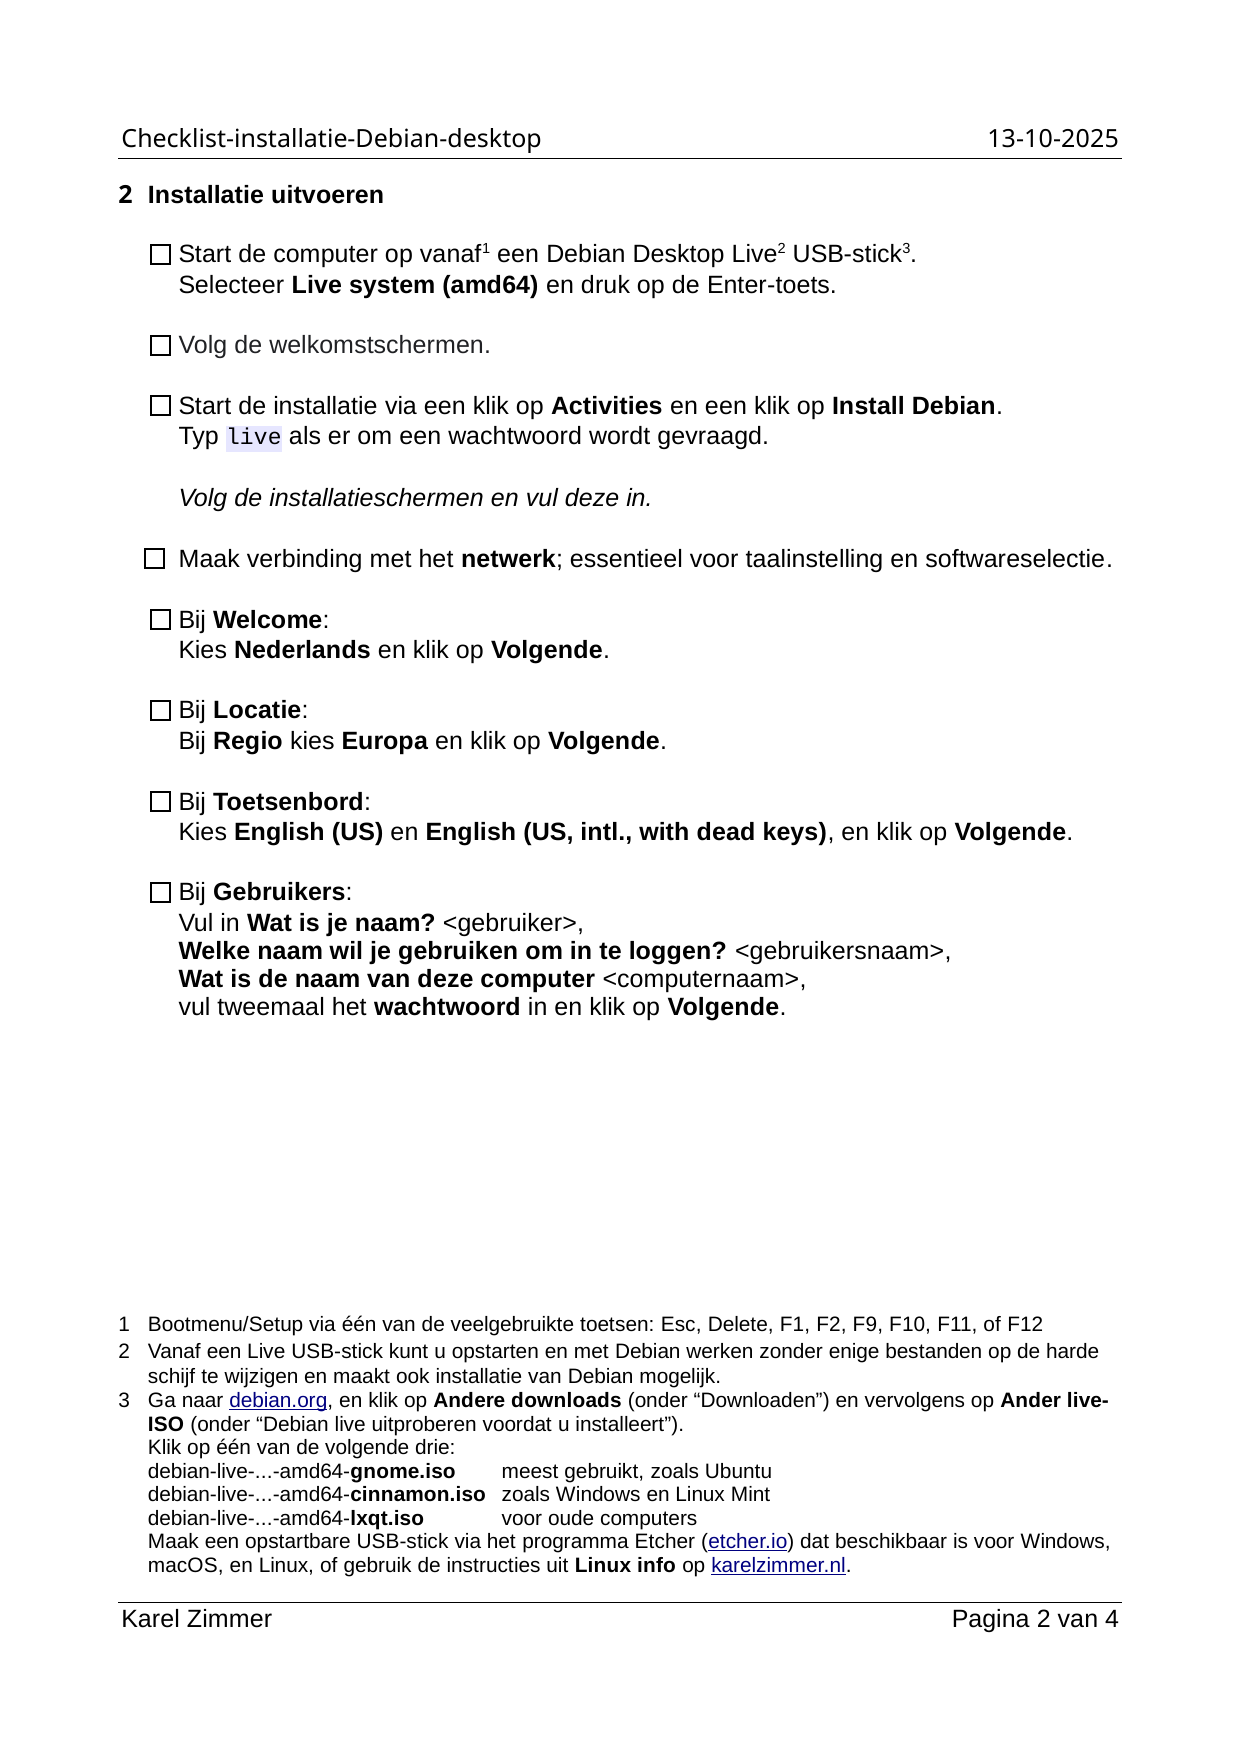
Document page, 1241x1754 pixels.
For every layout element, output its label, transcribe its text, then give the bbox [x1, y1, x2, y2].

table_cell [142, 665, 177, 695]
table_cell [142, 817, 177, 847]
table_cell [118, 360, 142, 391]
table_cell [118, 421, 142, 453]
table_cell Volg de welkomstschermen. [177, 330, 1122, 360]
table_cell [142, 786, 177, 817]
table_cell [177, 847, 1122, 877]
table_cell [142, 726, 177, 756]
table_cell [118, 483, 142, 513]
table_cell [142, 604, 177, 635]
table_cell [142, 421, 177, 453]
table_cell Bij Gebruikers: [177, 877, 1122, 907]
table_cell [118, 908, 142, 1022]
table_cell Typ live als er om een wachtwoord wordt gevraagd. [177, 421, 1122, 453]
table_cell Selecteer Live system (amd64) en druk op de Enter-toets. [177, 269, 1122, 300]
table_cell [142, 391, 177, 421]
table_cell Bij Toetsenbord: [177, 786, 1122, 817]
table_cell Vul in Wat is je naam? <gebruiker>, Welke naam wil je gebruiken om in te loggen? <gebruikersnaam>, Wat is de naam van deze computer <computernaam>, vul tweemaal het wachtwoord in en klik op Volgende. [177, 908, 1122, 1022]
table_cell [142, 756, 177, 786]
table_cell [118, 847, 142, 877]
table_cell [118, 391, 142, 421]
table_cell [118, 726, 142, 756]
table_cell [142, 847, 177, 877]
table_cell [177, 453, 1122, 483]
table_header [118, 239, 142, 269]
list Installatie uitvoeren [118, 177, 1122, 211]
table_header Start de computer op vanaf een Debian Desktop Live USB-stick. [177, 239, 1122, 269]
table_cell [118, 269, 142, 300]
table_cell Bij Locatie: [177, 695, 1122, 726]
table_cell [142, 360, 177, 391]
table_cell [142, 908, 177, 1022]
table_cell Volg de installatieschermen en vul deze in. [177, 483, 1122, 513]
table_cell [118, 574, 142, 604]
table_cell [142, 483, 177, 513]
table_cell Bij Welcome: [177, 604, 1122, 635]
table_cell [118, 756, 142, 786]
table_cell [177, 514, 1122, 544]
table_cell [118, 877, 142, 907]
table_cell [118, 330, 142, 360]
table_cell Start de installatie via een klik op Activities en een klik op Install Debian. [177, 391, 1122, 421]
table_cell Bij Regio kies Europa en klik op Volgende. [177, 726, 1122, 756]
table_cell [177, 665, 1122, 695]
table_cell [177, 360, 1122, 391]
table_cell [142, 330, 177, 360]
table_cell Kies English (US) en English (US, intl., with dead keys), en klik op Volgende. [177, 817, 1122, 847]
table_cell [118, 604, 142, 635]
table_cell [142, 635, 177, 665]
table_cell [142, 544, 177, 574]
table_cell [118, 544, 142, 574]
table_cell [142, 574, 177, 604]
table_cell Kies Nederlands en klik op Volgende. [177, 635, 1122, 665]
table_cell [142, 695, 177, 726]
table_cell [142, 453, 177, 483]
table_cell Maak verbinding met het netwerk; essentieel voor taalinstelling en softwareselectie. [177, 544, 1122, 574]
table_cell [118, 453, 142, 483]
table_cell [142, 269, 177, 300]
table_cell [177, 574, 1122, 604]
table_cell [177, 756, 1122, 786]
table_cell [142, 877, 177, 907]
table_cell [118, 514, 142, 544]
table_header [142, 239, 177, 269]
table_cell [118, 817, 142, 847]
table_cell [177, 300, 1122, 330]
table_cell [142, 300, 177, 330]
table_cell [118, 300, 142, 330]
table_cell [118, 786, 142, 817]
table_cell [118, 695, 142, 726]
table_cell [118, 635, 142, 665]
table_cell [118, 665, 142, 695]
table_cell [142, 514, 177, 544]
